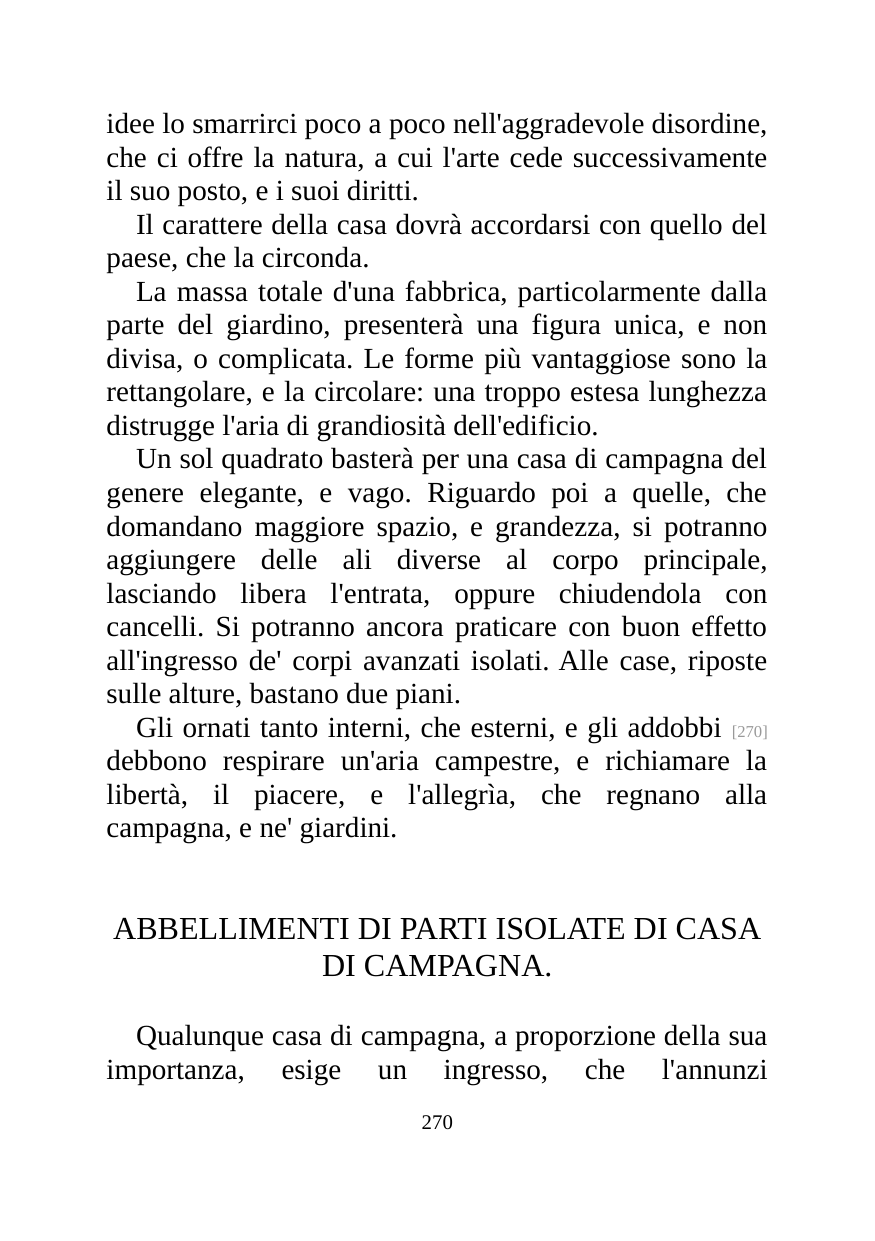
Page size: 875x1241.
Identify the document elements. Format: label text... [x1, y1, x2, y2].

subtitle ABBELLIMENTI DI PARTI ISOLATE DI CASA DI CAMPAGNA. [106, 909, 768, 983]
text Gli ornati tanto interni, che esterni, e gli addobbi [270] debbono respirare un'aria campestre, e richiamare la libertà, il piacere, e l'allegrìa, che regnano alla campagna, e ne' giardini. [106, 710, 768, 844]
text Il carattere della casa dovrà accordarsi con quello del paese, che la circonda. [106, 207, 768, 274]
text Un sol quadrato basterà per una casa di campagna del genere elegante, e vago. Riguardo poi a quelle, che domandano maggiore spazio, e grandezza, si potranno aggiungere delle ali diverse al corpo principale, lasciando libera l'entrata, oppure chiudendola con cancelli. Si potranno ancora praticare con buon effetto all'ingresso de' corpi avanzati isolati. Alle case, riposte sulle alture, bastano due piani. [106, 442, 768, 710]
text idee lo smarrirci poco a poco nell'aggradevole disordine, che ci offre la natura, a cui l'arte cede successivamente il suo posto, e i suoi diritti. [106, 106, 768, 207]
text Qualunque casa di campagna, a proporzione della sua importanza, esige un ingresso, che l'annunzi [106, 1018, 768, 1085]
text La massa totale d'una fabbrica, particolarmente dalla parte del giardino, presenterà una figura unica, e non divisa, o complicata. Le forme più vantaggiose sono la rettangolare, e la circolare: una troppo estesa lunghezza distrugge l'aria di grandiosità dell'edificio. [106, 274, 768, 442]
